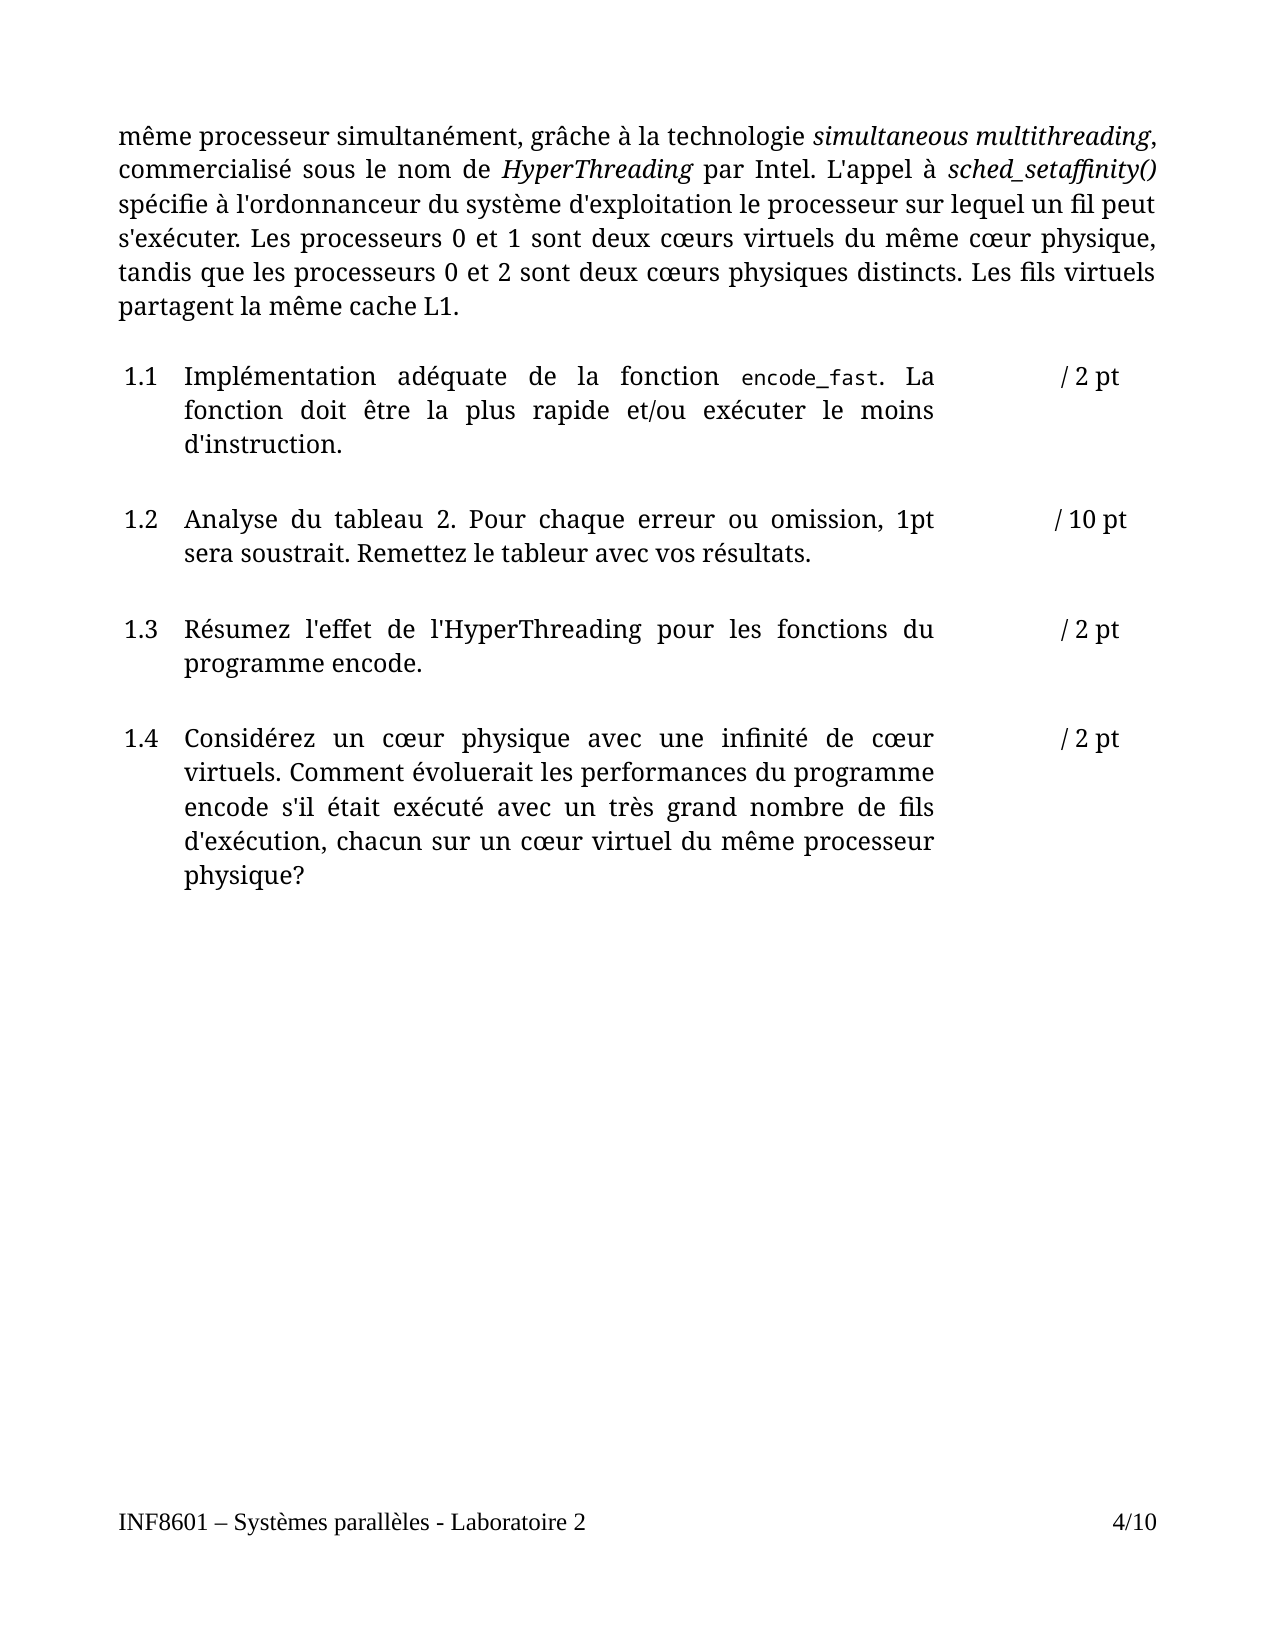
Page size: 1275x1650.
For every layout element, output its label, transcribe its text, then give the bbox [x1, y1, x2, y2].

table_cell / 10 pt [1049, 481, 1157, 591]
table_header [941, 338, 1049, 481]
table_cell [941, 481, 1049, 591]
table_cell / 2 pt [1049, 700, 1157, 912]
table_cell Analyse du tableau 2. Pour chaque erreur ou omission, 1pt sera soustrait. Remettez le tableur avec vos résultats. [118, 481, 941, 591]
table_cell Résumez l'effet de l'HyperThreading pour les fonctions du programme encode. [118, 591, 941, 700]
table_cell Considérez un cœur physique avec une infinité de cœur virtuels. Comment évoluerait les performances du programme encode s'il était exécuté avec un très grand nombre de fils d'exécution, chacun sur un cœur virtuel du même processeur physique? [118, 700, 941, 912]
table_cell / 2 pt [1049, 591, 1157, 700]
text même processeur simultanément, grâche à la technologie simultaneous multithreading, commercialisé sous le nom de HyperThreading par Intel. L'appel à sched_setaffinity() spécifie à l'ordonnanceur du système d'exploitation le processeur sur lequel un fil peut s'exécuter. Les processeurs 0 et 1 sont deux cœurs virtuels du même cœur physique, tandis que les processeurs 0 et 2 sont deux cœurs physiques distincts. Les fils virtuels partagent la même cache L1. [118, 118, 1157, 322]
table_cell [941, 591, 1049, 700]
table_header Implémentation adéquate de la fonction encode_fast. La fonction doit être la plus rapide et/ou exécuter le moins d'instruction. [118, 338, 941, 481]
table_cell [941, 700, 1049, 912]
table_header / 2 pt [1049, 338, 1157, 481]
